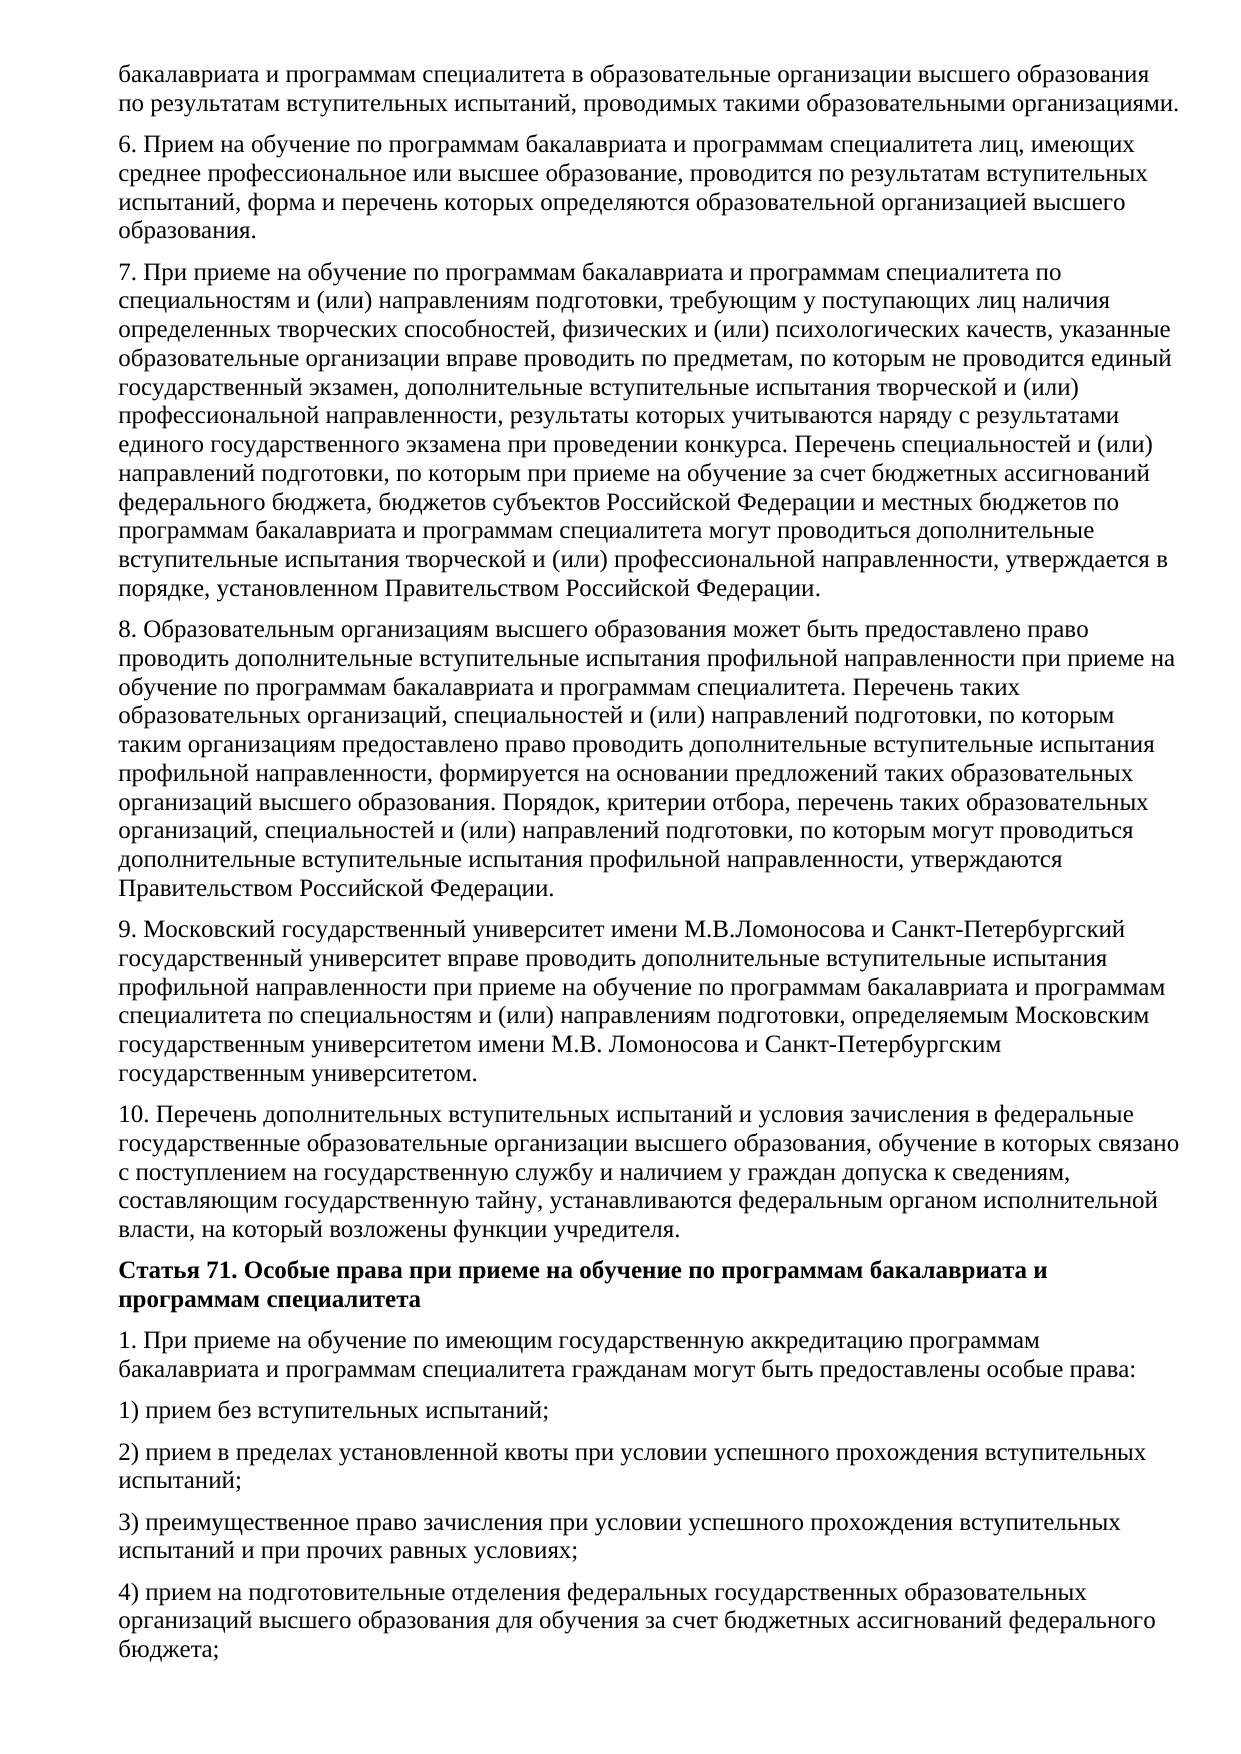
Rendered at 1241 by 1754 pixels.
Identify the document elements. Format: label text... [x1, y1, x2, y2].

text 2) прием в пределах установленной квоты при условии успешного прохождения вступительных испытаний; [118, 1437, 1181, 1494]
text 6. Прием на обучение по программам бакалавриата и программам специалитета лиц, имеющих среднее профессиональное или высшее образование, проводится по результатам вступительных испытаний, форма и перечень которых определяются образовательной организацией высшего образования. [118, 129, 1181, 244]
text 8. Образовательным организациям высшего образования может быть предоставлено право проводить дополнительные вступительные испытания профильной направленности при приеме на обучение по программам бакалавриата и программам специалитета. Перечень таких образовательных организаций, специальностей и (или) направлений подготовки, по которым таким организациям предоставлено право проводить дополнительные вступительные испытания профильной направленности, формируется на основании предложений таких образовательных организаций высшего образования. Порядок, критерии отбора, перечень таких образовательных организаций, специальностей и (или) направлений подготовки, по которым могут проводиться дополнительные вступительные испытания профильной направленности, утверждаются Правительством Российской Федерации. [118, 614, 1181, 902]
text 3) преимущественное право зачисления при условии успешного прохождения вступительных испытаний и при прочих равных условиях; [118, 1507, 1181, 1564]
text 10. Перечень дополнительных вступительных испытаний и условия зачисления в федеральные государственные образовательные организации высшего образования, обучение в которых связано с поступлением на государственную службу и наличием у граждан допуска к сведениям, составляющим государственную тайну, устанавливаются федеральным органом исполнительной власти, на который возложены функции учредителя. [118, 1099, 1181, 1243]
text 1. При приеме на обучение по имеющим государственную аккредитацию программам бакалавриата и программам специалитета гражданам могут быть предоставлены особые права: [118, 1325, 1181, 1383]
text 7. При приеме на обучение по программам бакалавриата и программам специалитета по специальностям и (или) направлениям подготовки, требующим у поступающих лиц наличия определенных творческих способностей, физических и (или) психологических качеств, указанные образовательные организации вправе проводить по предметам, по которым не проводится единый государственный экзамен, дополнительные вступительные испытания творческой и (или) профессиональной направленности, результаты которых учитываются наряду с результатами единого государственного экзамена при проведении конкурса. Перечень специальностей и (или) направлений подготовки, по которым при приеме на обучение за счет бюджетных ассигнований федерального бюджета, бюджетов субъектов Российской Федерации и местных бюджетов по программам бакалавриата и программам специалитета могут проводиться дополнительные вступительные испытания творческой и (или) профессиональной направленности, утверждается в порядке, установленном Правительством Российской Федерации. [118, 257, 1181, 602]
text бакалавриата и программам специалитета в образовательные организации высшего образования по результатам вступительных испытаний, проводимых такими образовательными организациями. [118, 59, 1181, 117]
text 4) прием на подготовительные отделения федеральных государственных образовательных организаций высшего образования для обучения за счет бюджетных ассигнований федерального бюджета; [118, 1577, 1181, 1663]
text 9. Московский государственный университет имени М.В.Ломоносова и Санкт-Петербургский государственный университет вправе проводить дополнительные вступительные испытания профильной направленности при приеме на обучение по программам бакалавриата и программам специалитета по специальностям и (или) направлениям подготовки, определяемым Московским государственным университетом имени М.В. Ломоносова и Санкт-Петербургским государственным университетом. [118, 914, 1181, 1087]
text 1) прием без вступительных испытаний; [118, 1395, 1181, 1424]
text Статья 71. Особые права при приеме на обучение по программам бакалавриата и программам специалитета [118, 1255, 1181, 1313]
